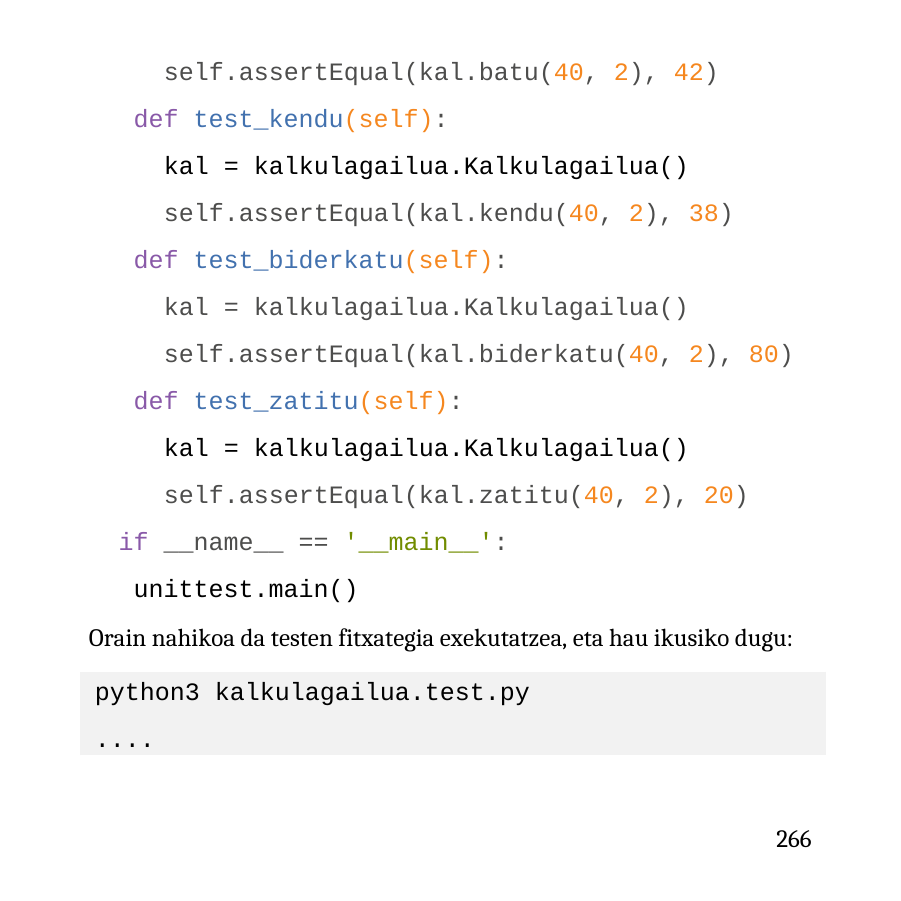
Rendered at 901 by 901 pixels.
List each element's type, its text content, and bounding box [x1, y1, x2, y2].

text kal = kalkulagailua.Kalkulagailua() [118, 153, 811, 182]
text if __name__ == '__main__': [118, 530, 811, 558]
text Orain nahikoa da testen fitxategia exekutatzea, eta hau ikusiko dugu: [89, 624, 811, 653]
text unittest.main() [118, 577, 811, 605]
text self.assertEqual(kal.batu(40, 2), 42) [118, 59, 811, 87]
text kal = kalkulagailua.Kalkulagailua() [118, 294, 811, 323]
text def test_kendu(self): [118, 106, 811, 134]
text .... [86, 719, 820, 749]
text def test_zatitu(self): [118, 389, 811, 417]
text def test_biderkatu(self): [118, 247, 811, 276]
text self.assertEqual(kal.biderkatu(40, 2), 80) [118, 342, 811, 370]
text python3 kalkulagailua.test.py [86, 678, 820, 708]
text self.assertEqual(kal.kendu(40, 2), 38) [118, 200, 811, 229]
text self.assertEqual(kal.zatitu(40, 2), 20) [118, 483, 811, 511]
text kal = kalkulagailua.Kalkulagailua() [118, 436, 811, 464]
